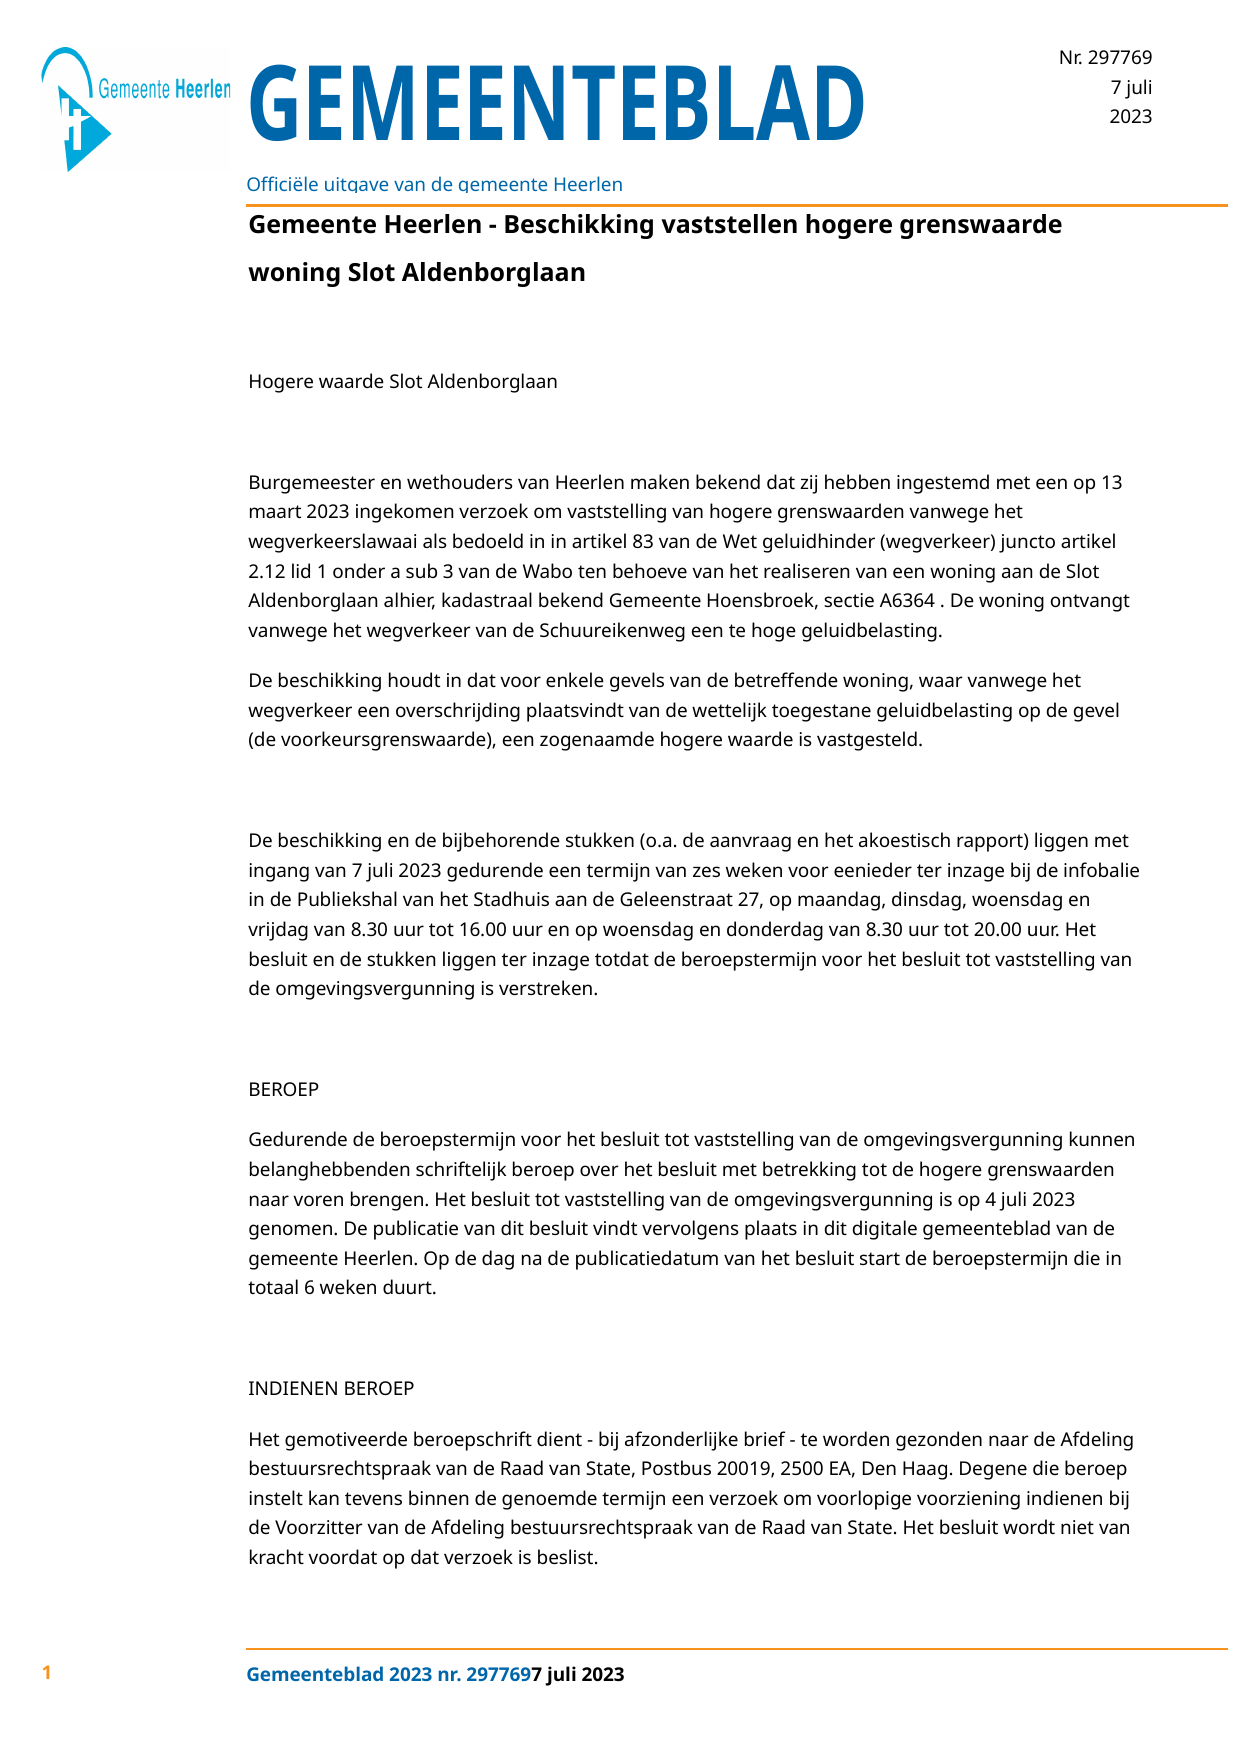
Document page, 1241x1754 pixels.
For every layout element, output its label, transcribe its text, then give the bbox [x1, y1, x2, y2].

text Gedurende de beroepstermijn voor het besluit tot vaststelling van de omgevingsvergunning kunnen belanghebbenden schriftelijk beroep over het besluit met betrekking tot de hogere grenswaarden naar voren brengen. Het besluit tot vaststelling van de omgevingsvergunning is op 4 juli 2023 genomen. De publicatie van dit besluit vindt vervolgens plaats in dit digitale gemeenteblad van de gemeente Heerlen. Op de dag na de publicatiedatum van het besluit start de beroepstermijn die in totaal 6 weken duurt. [248, 1127, 1152, 1300]
text BEROEP [248, 1076, 1152, 1102]
text De beschikking en de bijbehorende stukken (o.a. de aanvraag en het akoestisch rapport) liggen met ingang van 7 juli 2023 gedurende een termijn van zes weken voor eenieder ter inzage bij de infobalie in de Publiekshal van het Stadhuis aan de Geleenstraat 27, op maandag, dinsdag, woensdag en vrijdag van 8.30 uur tot 16.00 uur en op woensdag en donderdag van 8.30 uur tot 20.00 uur. Het besluit en de stukken liggen ter inzage totdat de beroepstermijn voor het besluit tot vaststelling van de omgevingsvergunning is verstreken. [248, 827, 1152, 1001]
text INDIENEN BEROEP [248, 1375, 1152, 1401]
picture [41, 47, 231, 172]
picture [41, 47, 59, 70]
text De beschikking houdt in dat voor enkele gevels van de betreffende woning, waar vanwege het wegverkeer een overschrijding plaatsvindt van de wettelijk toegestane geluidbelasting op de gevel (de voorkeursgrenswaarde), een zogenaamde hogere waarde is vastgesteld. [248, 667, 1152, 752]
text Hogere waarde Slot Aldenborglaan [248, 368, 1152, 394]
text Gemeente Heerlen - Beschikking vaststellen hogere grenswaarde woning Slot Aldenborglaan [248, 207, 1152, 288]
text Burgemeester en wethouders van Heerlen maken bekend dat zij hebben ingestemd met een op 13 maart 2023 ingekomen verzoek om vaststelling van hogere grenswaarden vanwege het wegverkeerslawaai als bedoeld in in artikel 83 van de Wet geluidhinder (wegverkeer) juncto artikel 2.12 lid 1 onder a sub 3 van de Wabo ten behoeve van het realiseren van een woning aan de Slot Aldenborglaan alhier, kadastraal bekend Gemeente Hoensbroek, sectie A6364 . De woning ontvangt vanwege het wegverkeer van de Schuureikenweg een te hoge geluidbelasting. [248, 469, 1152, 643]
text Het gemotiveerde beroepschrift dient - bij afzonderlijke brief - te worden gezonden naar de Afdeling bestuursrechtspraak van de Raad van State, Postbus 20019, 2500 EA, Den Haag. Degene die beroep instelt kan tevens binnen de genoemde termijn een verzoek om voorlopige voorziening indienen bij de Voorzitter van de Afdeling bestuursrechtspraak van de Raad van State. Het besluit wordt niet van kracht voordat op dat verzoek is beslist. [248, 1426, 1152, 1570]
